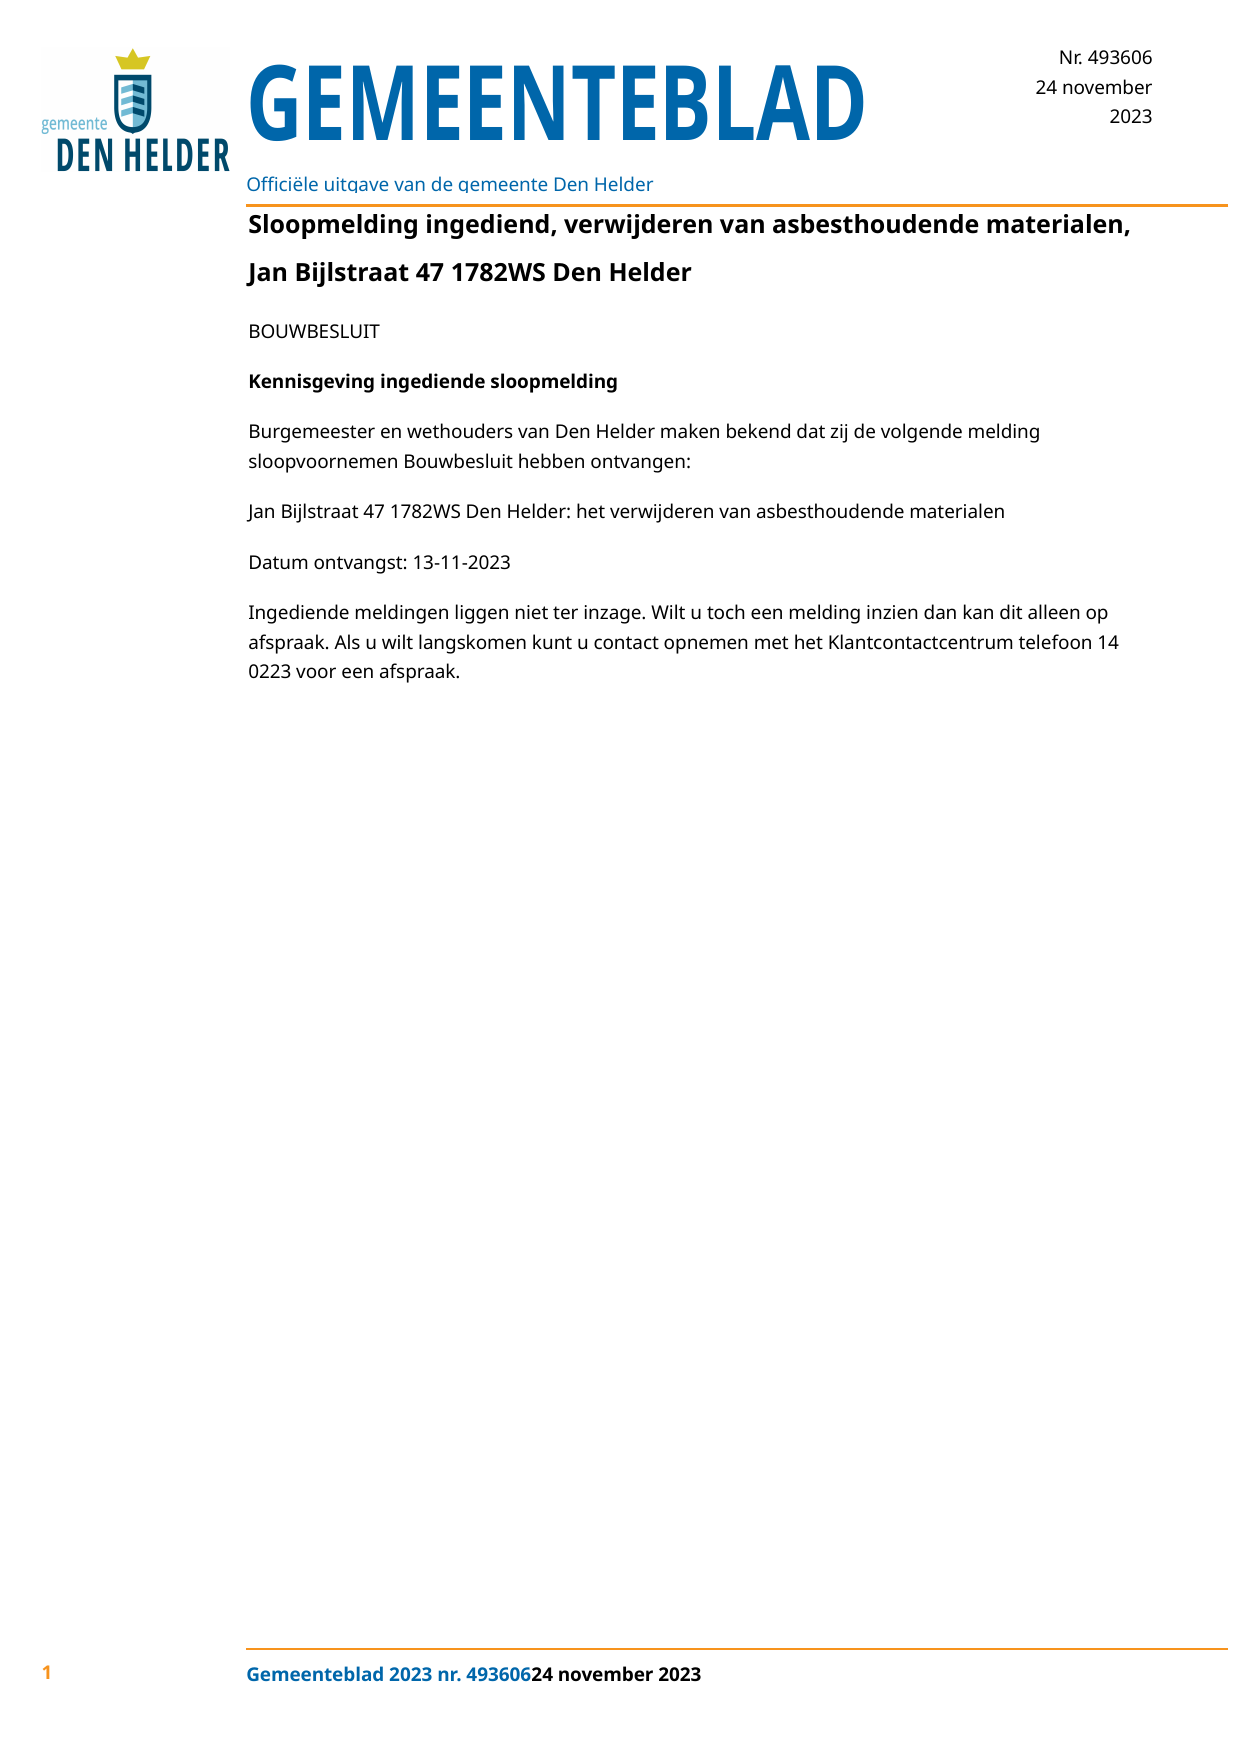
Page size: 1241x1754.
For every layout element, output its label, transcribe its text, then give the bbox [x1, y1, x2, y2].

text BOUWBESLUIT [248, 318, 1152, 344]
picture [182, 144, 187, 165]
picture [220, 160, 224, 172]
text Ingediende meldingen liggen niet ter inzage. Wilt u toch een melding inzien dan kan dit alleen op afspraak. Als u wilt langskomen kunt u contact opnemen met het Klantcontactcentrum telefoon 14 0223 voor een afspraak. [248, 599, 1152, 684]
text Burgemeester en wethouders van Den Helder maken bekend dat zij de volgende melding sloopvoornemen Bouwbesluit hebben ontvangen: [248, 419, 1152, 474]
text Sloopmelding ingediend, verwijderen van asbesthoudende materialen, Jan Bijlstraat 47 1782WS Den Helder [248, 207, 1152, 288]
text Kennisgeving ingediende sloopmelding [248, 368, 1152, 394]
text Datum ontvangst: 13-11-2023 [248, 549, 1152, 575]
picture [130, 157, 135, 172]
picture [100, 154, 106, 172]
picture [63, 144, 68, 165]
text Jan Bijlstraat 47 1782WS Den Helder: het verwijderen van asbesthoudende materialen [248, 499, 1152, 524]
picture [41, 47, 231, 172]
